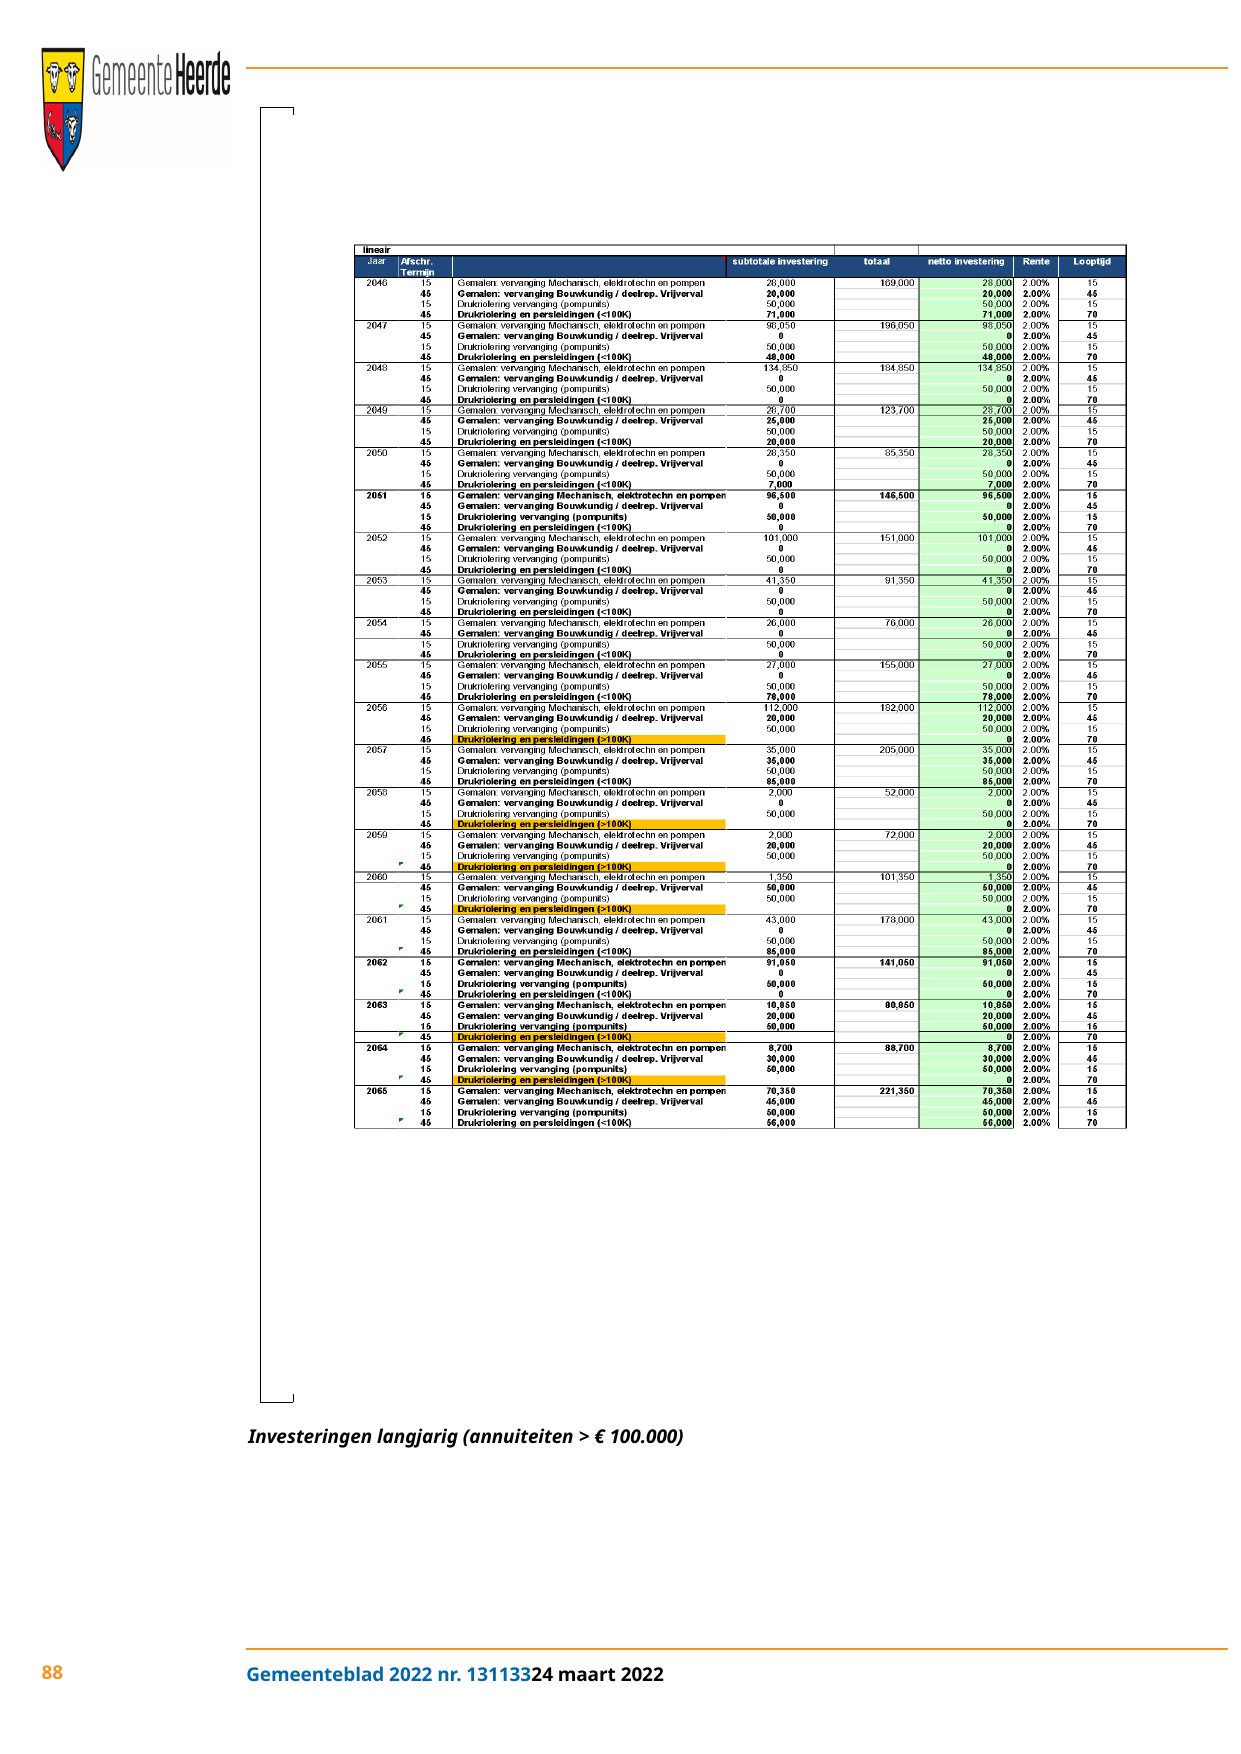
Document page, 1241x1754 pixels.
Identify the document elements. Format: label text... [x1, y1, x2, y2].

text Investeringen langjarig (annuiteiten > € 100.000) [248, 1423, 1152, 1449]
picture [41, 47, 231, 172]
picture [268, 115, 1173, 1394]
